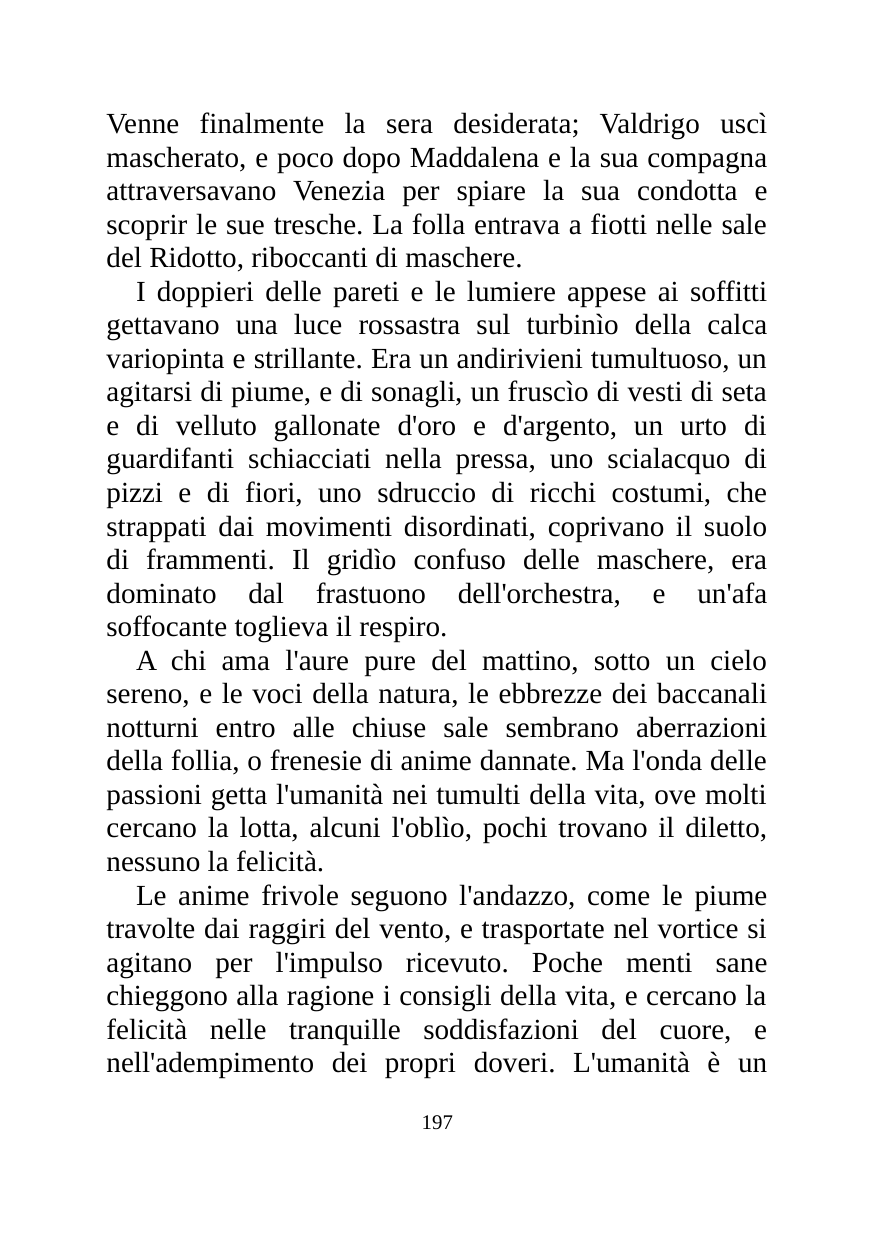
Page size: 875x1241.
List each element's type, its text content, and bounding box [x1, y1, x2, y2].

text Le anime frivole seguono l'andazzo, come le piume travolte dai raggiri del vento, e trasportate nel vortice si agitano per l'impulso ricevuto. Poche menti sane chieggono alla ragione i consigli della vita, e cercano la felicità nelle tranquille soddisfazioni del cuore, e nell'adempimento dei propri doveri. L'umanità è un [106, 878, 768, 1079]
text I doppieri delle pareti e le lumiere appese ai soffitti gettavano una luce rossastra sul turbinìo della calca variopinta e strillante. Era un andirivieni tumultuoso, un agitarsi di piume, e di sonagli, un fruscìo di vesti di seta e di velluto gallonate d'oro e d'argento, un urto di guardifanti schiacciati nella pressa, uno scialacquo di pizzi e di fiori, uno sdruccio di ricchi costumi, che strappati dai movimenti disordinati, coprivano il suolo di frammenti. Il gridìo confuso delle maschere, era dominato dal frastuono dell'orchestra, e un'afa soffocante toglieva il respiro. [106, 274, 768, 643]
text Venne finalmente la sera desiderata; Valdrigo uscì mascherato, e poco dopo Maddalena e la sua compagna attraversavano Venezia per spiare la sua condotta e scoprir le sue tresche. La folla entrava a fiotti nelle sale del Ridotto, riboccanti di maschere. [106, 106, 768, 274]
text A chi ama l'aure pure del mattino, sotto un cielo sereno, e le voci della natura, le ebbrezze dei baccanali notturni entro alle chiuse sale sembrano aberrazioni della follia, o frenesie di anime dannate. Ma l'onda delle passioni getta l'umanità nei tumulti della vita, ove molti cercano la lotta, alcuni l'oblìo, pochi trovano il diletto, nessuno la felicità. [106, 643, 768, 878]
